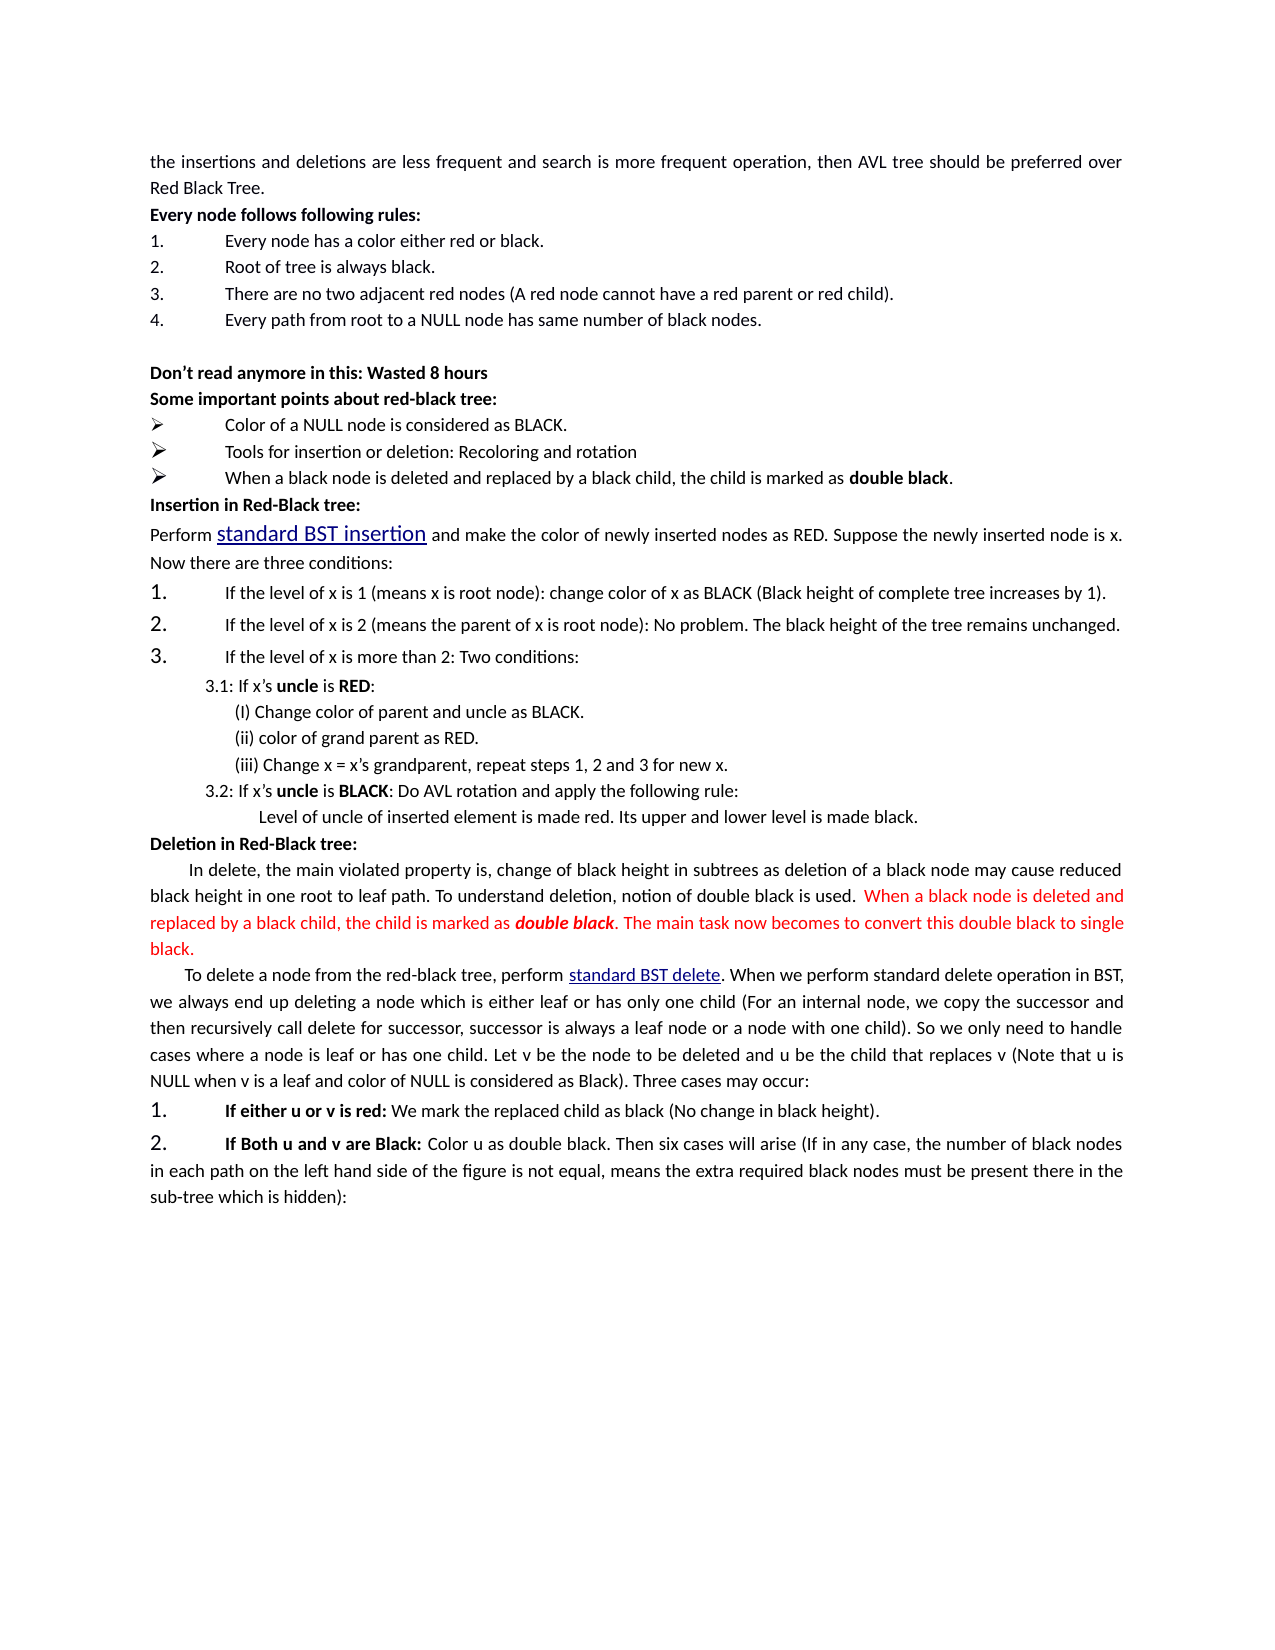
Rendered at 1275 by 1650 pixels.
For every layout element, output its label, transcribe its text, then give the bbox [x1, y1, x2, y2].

list Don’t read anymore in this: Wasted 8 hours [150, 361, 1125, 384]
list Insertion in Red-Black tree: [150, 493, 1125, 516]
list When a black node is deleted and replaced by a black child, the child is marked as double black. [150, 466, 1125, 489]
list Every node follows following rules: [150, 203, 1125, 226]
list Deletion in Red-Black tree: [150, 832, 1125, 855]
list Level of uncle of inserted element is made red. Its upper and lower level is made black. [187, 806, 1125, 828]
list To delete a node from the red-black tree, perform standard BST delete. When we perform standard delete operation in BST, we always end up deleting a node which is either leaf or has only one child (For an internal node, we copy the successor and then recursively call delete for successor, successor is always a leaf node or a node with one child). So we only need to handle cases where a node is leaf or has one child. Let v be the node to be deleted and u be the child that replaces v (Note that u is NULL when v is a leaf and color of NULL is considered as Black). Three cases may occur: [150, 964, 1125, 1092]
list Root of tree is always black. [150, 255, 1125, 278]
list If the level of x is 1 (means x is root node): change color of x as BLACK (Black height of complete tree increases by 1). [150, 577, 1125, 605]
list Every node has a color either red or black. [150, 229, 1125, 252]
list the insertions and deletions are less frequent and search is more frequent operation, then AVL tree should be preferred over Red Black Tree. [150, 150, 1125, 199]
list 3.2: If x’s uncle is BLACK: Do AVL rotation and apply the following rule: [150, 779, 1125, 802]
list Every path from root to a NULL node has same number of black nodes. [150, 308, 1125, 331]
list There are no two adjacent red nodes (A red node cannot have a red parent or red child). [150, 282, 1125, 305]
list In delete, the main violated property is, change of black height in subtrees as deletion of a black node may cause reduced black height in one root to leaf path. To understand deletion, notion of double black is used. When a black node is deleted and replaced by a black child, the child is marked as double black. The main task now becomes to convert this double black to single black. [150, 858, 1125, 960]
list If the level of x is 2 (means the parent of x is root node): No problem. The black height of the tree remains unchanged. [150, 609, 1125, 637]
list (ii) color of grand parent as RED. [150, 726, 1125, 749]
list If the level of x is more than 2: Two conditions: [150, 642, 1125, 669]
list (iii) Change x = x’s grandparent, repeat steps 1, 2 and 3 for new x. [150, 753, 1125, 776]
list Tools for insertion or deletion: Recoloring and rotation [150, 440, 1125, 463]
list (I) Change color of parent and uncle as BLACK. [150, 700, 1125, 723]
list If Both u and v are Black: Color u as double black. Then six cases will arise (If in any case, the number of black nodes in each path on the left hand side of the figure is not equal, means the extra required black nodes must be present there in the sub-tree which is hidden): [150, 1128, 1125, 1208]
list Color of a NULL node is considered as BLACK. [150, 413, 1125, 436]
list If either u or v is red: We mark the replaced child as black (No change in black height). [150, 1095, 1125, 1123]
list 3.1: If x’s uncle is RED: [150, 674, 1125, 697]
list Some important points about red-black tree: [150, 387, 1125, 410]
list Perform standard BST insertion and make the color of newly inserted nodes as RED. Suppose the newly inserted node is x. Now there are three conditions: [150, 519, 1125, 574]
